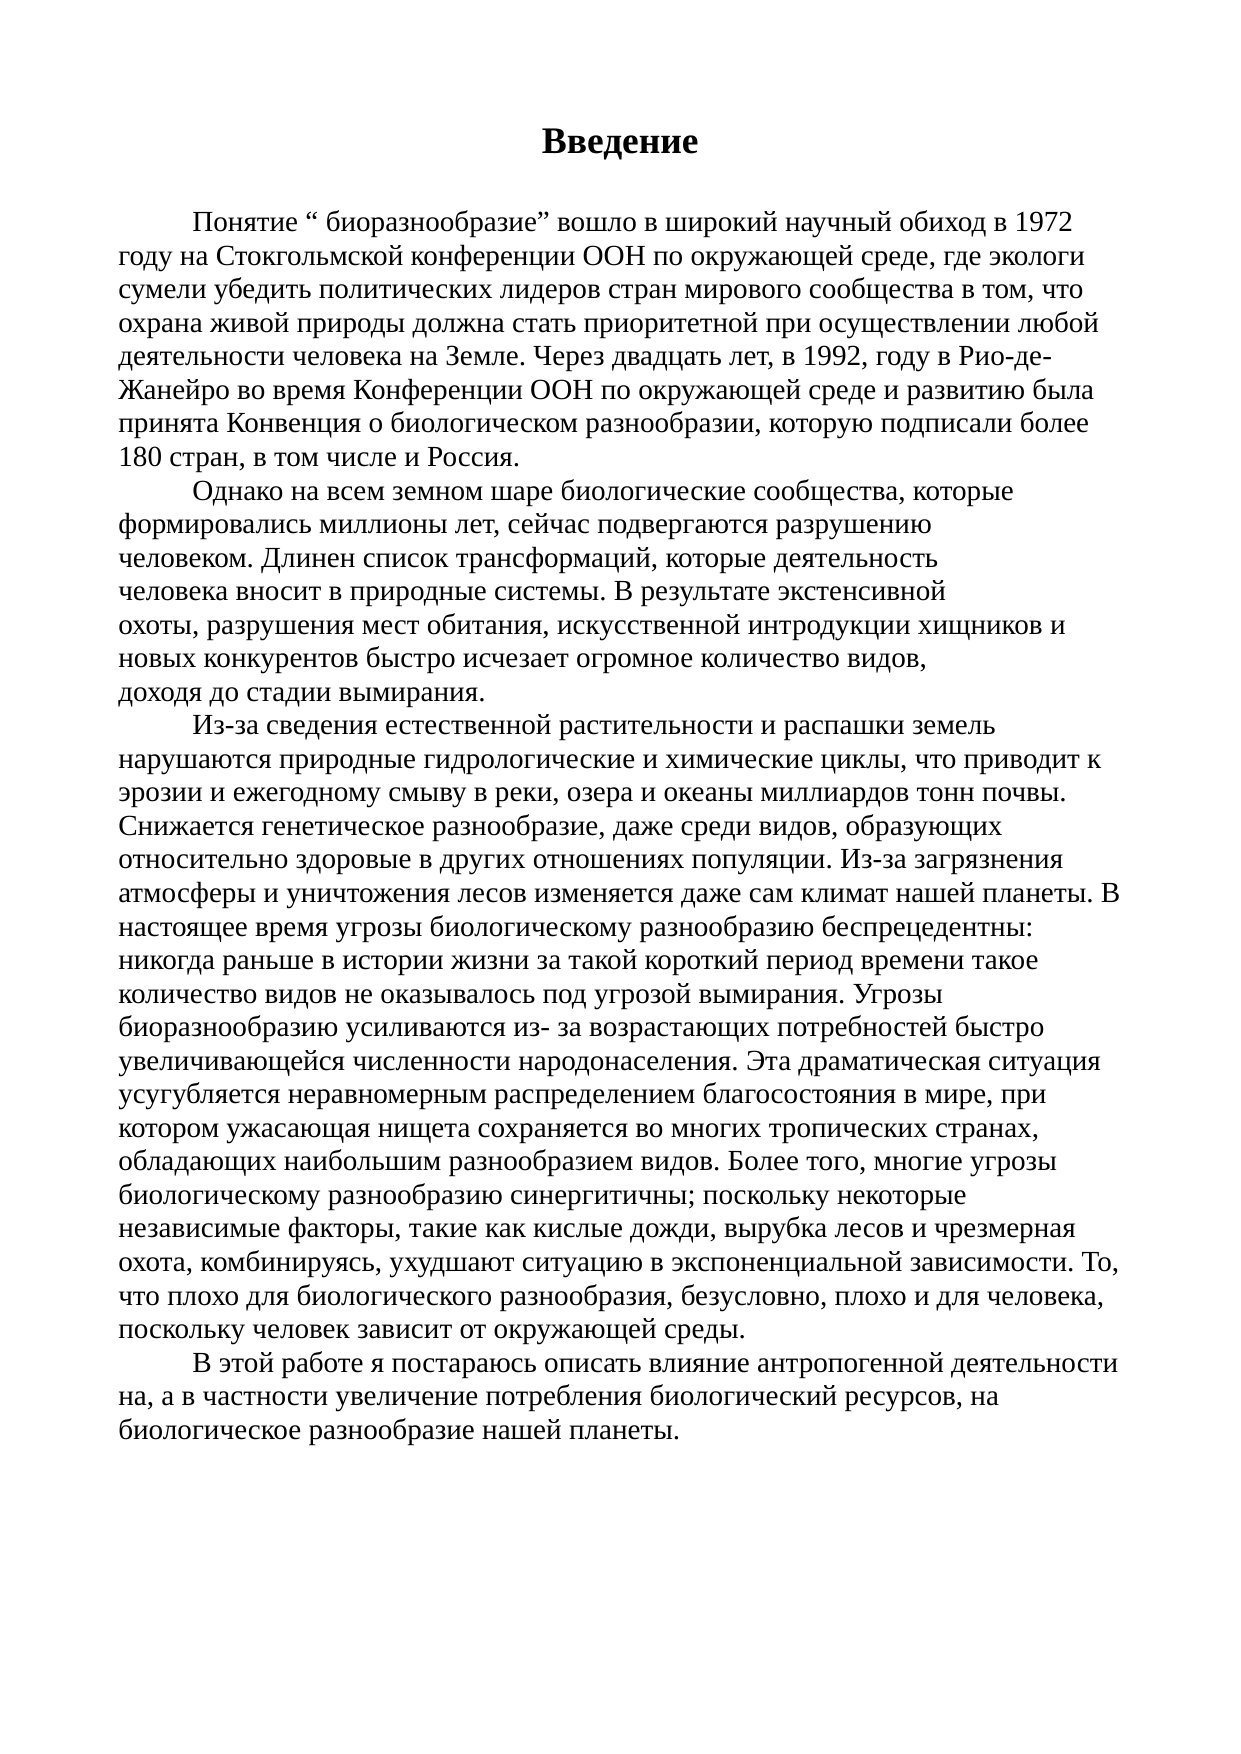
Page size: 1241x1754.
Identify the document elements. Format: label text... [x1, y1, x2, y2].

text Однако на всем земном шаре биологические сообщества, которые [118, 473, 1122, 506]
text человеком. Длинен список трансформаций, которые деятельность [118, 540, 1122, 573]
text на, а в частности увеличение потребления биологический ресурсов, на биологическое разнообразие нашей планеты. [118, 1378, 1122, 1445]
text человека вносит в природные системы. В результате экстенсивной [118, 573, 1122, 607]
text Понятие “ биоразнообразие” вошло в широкий научный обиход в 1972 году на Стокгольмской конференции ООН по окружающей среде, где экологи сумели убедить политических лидеров стран мирового сообщества в том, что охрана живой природы должна стать приоритетной при осуществлении любой деятельности человека на Земле. Через двадцать лет, в 1992, году в Рио-де- [118, 204, 1122, 372]
text Введение [118, 118, 1122, 161]
text В этой работе я постараюсь описать влияние антропогенной деятельности [118, 1345, 1122, 1378]
text Из-за сведения естественной растительности и распашки земель нарушаются природные гидрологические и химические циклы, что приводит к эрозии и ежегодному смыву в реки, озера и океаны миллиардов тонн почвы. Снижается генетическое разнообразие, даже среди видов, образующих относительно здоровые в других отношениях популяции. Из-за загрязнения атмосферы и уничтожения лесов изменяется даже сам климат нашей планеты. В настоящее время угрозы биологическому разнообразию беспрецедентны: никогда раньше в истории жизни за такой короткий период времени такое количество видов не оказывалось под угрозой вымирания. Угрозы биоразнообразию усиливаются из- за возрастающих потребностей быстро увеличивающейся численности народонаселения. Эта драматическая ситуация усугубляется неравномерным распределением благосостояния в мире, при котором ужасающая нищета сохраняется во многих тропических странах, обладающих наибольшим разнообразием видов. Более того, многие угрозы биологическому разнообразию синергитичны; поскольку некоторые независимые факторы, такие как кислые дожди, вырубка лесов и чрезмерная охота, комбинируясь, ухудшают ситуацию в экспоненциальной зависимости. То, что плохо для биологического разнообразия, безусловно, плохо и для человека, поскольку человек зависит от окружающей среды. [118, 707, 1122, 1345]
text охоты, разрушения мест обитания, искусственной интродукции хищников и [118, 607, 1122, 640]
text доходя до стадии вымирания. [118, 674, 1122, 707]
text Жанейро во время Конференции ООН по окружающей среде и развитию была принята Конвенция о биологическом разнообразии, которую подписали более 180 стран, в том числе и Россия. [118, 372, 1122, 473]
text формировались миллионы лет, сейчас подвергаются разрушению [118, 506, 1122, 540]
text новых конкурентов быстро исчезает огромное количество видов, [118, 640, 1122, 674]
